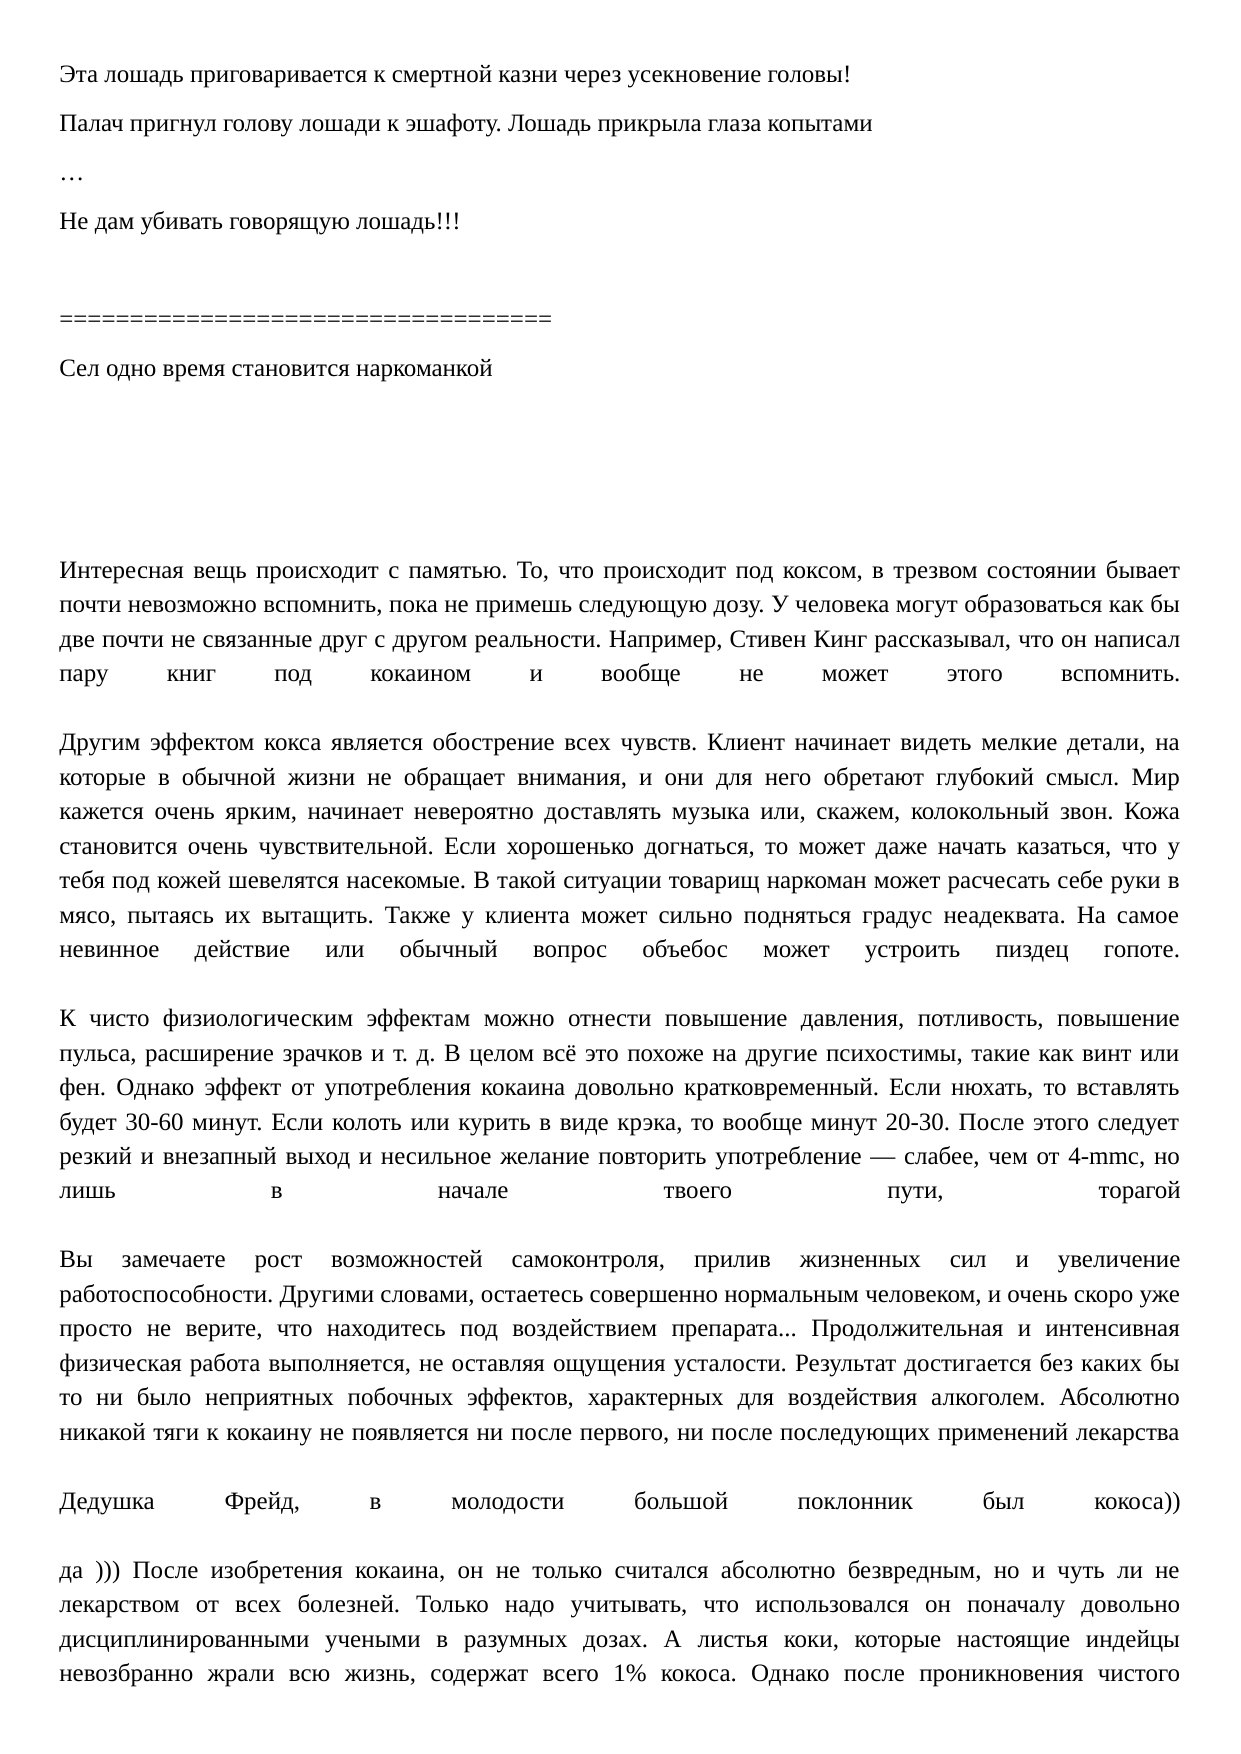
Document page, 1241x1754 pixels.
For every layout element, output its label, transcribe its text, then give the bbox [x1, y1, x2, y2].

text Интересная вещь происходит с памятью. То, что происходит под коксом, в трезвом состоянии бывает почти невозможно вспомнить, пока не примешь следующую дозу. У человека могут образоваться как бы две почти не связанные друг с другом реальности. Например, Стивен Кинг рассказывал, что он написал пару книг под кокаином и вообще не может этого вспомнить. Другим эффектом кокса является обострение всех чувств. Клиент начинает видеть мелкие детали, на которые в обычной жизни не обращает внимания, и они для него обретают глубокий смысл. Мир кажется очень ярким, начинает невероятно доставлять музыка или, скажем, колокольный звон. Кожа становится очень чувствительной. Если хорошенько догнаться, то может даже начать казаться, что у тебя под кожей шевелятся насекомые. В такой ситуации товарищ наркоман может расчесать себе руки в мясо, пытаясь их вытащить. Также у клиента может сильно подняться градус неадеквата. На самое невинное действие или обычный вопрос объебос может устроить пиздец гопоте. К чисто физиологическим эффектам можно отнести повышение давления, потливость, повышение пульса, расширение зрачков и т. д. В целом всё это похоже на другие психостимы, такие как винт или фен. Однако эффект от употребления кокаина довольно кратковременный. Если нюхать, то вставлять будет 30-60 минут. Если колоть или курить в виде крэка, то вообще минут 20-30. После этого следует резкий и внезапный выход и несильное желание повторить употребление — слабее, чем от 4-mmc, но лишь в начале твоего пути, торагой Вы замечаете рост возможностей самоконтроля, прилив жизненных сил и увеличение работоспособности. Другими словами, остаетесь совершенно нормальным человеком, и очень скоро уже просто не верите, что находитесь под воздействием препарата... Продолжительная и интенсивная физическая работа выполняется, не оставляя ощущения усталости. Результат достигается без каких бы то ни было неприятных побочных эффектов, характерных для воздействия алкоголем. Абсолютно никакой тяги к кокаину не появляется ни после первого, ни после последующих применений лекарства Дедушка Фрейд, в молодости большой поклонник был кокоса)) да ))) После изобретения кокаина, он не только считался абсолютно безвредным, но и чуть ли не лекарством от всех болезней. Только надо учитывать, что использовался он поначалу довольно дисциплинированными учеными в разумных дозах. А листья коки, которые настоящие индейцы невозбранно жрали всю жизнь, содержат всего 1% кокоса. Однако после проникновения чистого [59, 521, 1181, 1687]
text Палач пригнул голову лошади к эшафоту. Лошадь прикрыла глаза копытами [59, 108, 1181, 137]
text Не дам убивать говорящую лошадь!!! [59, 206, 1181, 235]
text Эта лошадь приговаривается к смертной казни через усекновение головы! [59, 59, 1181, 88]
text Сел одно время становится наркоманкой [59, 353, 1181, 382]
text =================================== [59, 304, 1181, 333]
text … [59, 157, 1181, 186]
